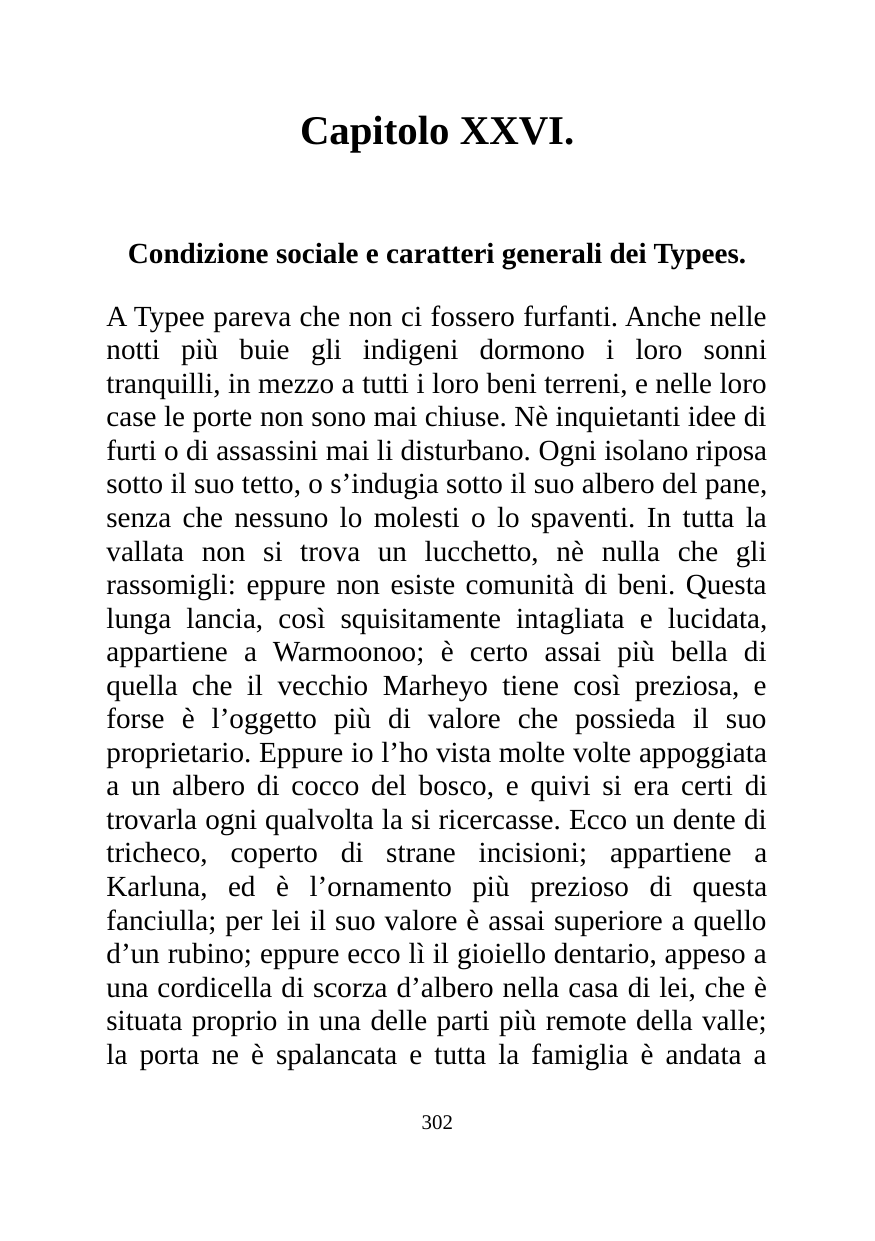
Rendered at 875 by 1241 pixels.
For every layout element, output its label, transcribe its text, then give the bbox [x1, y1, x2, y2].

text A Typee pareva che non ci fossero furfanti. Anche nelle notti più buie gli indigeni dormono i loro sonni tranquilli, in mezzo a tutti i loro beni terreni, e nelle loro case le porte non sono mai chiuse. Nè inquietanti idee di furti o di assassini mai li disturbano. Ogni isolano riposa sotto il suo tetto, o s’indugia sotto il suo albero del pane, senza che nessuno lo molesti o lo spaventi. In tutta la vallata non si trova un lucchetto, nè nulla che gli rassomigli: eppure non esiste comunità di beni. Questa lunga lancia, così squisitamente intagliata e lucidata, appartiene a Warmoonoo; è certo assai più bella di quella che il vecchio Marheyo tiene così preziosa, e forse è l’oggetto più di valore che possieda il suo proprietario. Eppure io l’ho vista molte volte appoggiata a un albero di cocco del bosco, e quivi si era certi di trovarla ogni qualvolta la si ricercasse. Ecco un dente di tricheco, coperto di strane incisioni; appartiene a Karluna, ed è l’ornamento più prezioso di questa fanciulla; per lei il suo valore è assai superiore a quello d’un rubino; eppure ecco lì il gioiello dentario, appeso a una cordicella di scorza d’albero nella casa di lei, che è situata proprio in una delle parti più remote della valle; la porta ne è spalancata e tutta la famiglia è andata a [106, 299, 768, 1070]
subtitle Capitolo XXVI. [106, 106, 768, 153]
text Condizione sociale e caratteri generali dei Typees. [106, 236, 768, 269]
